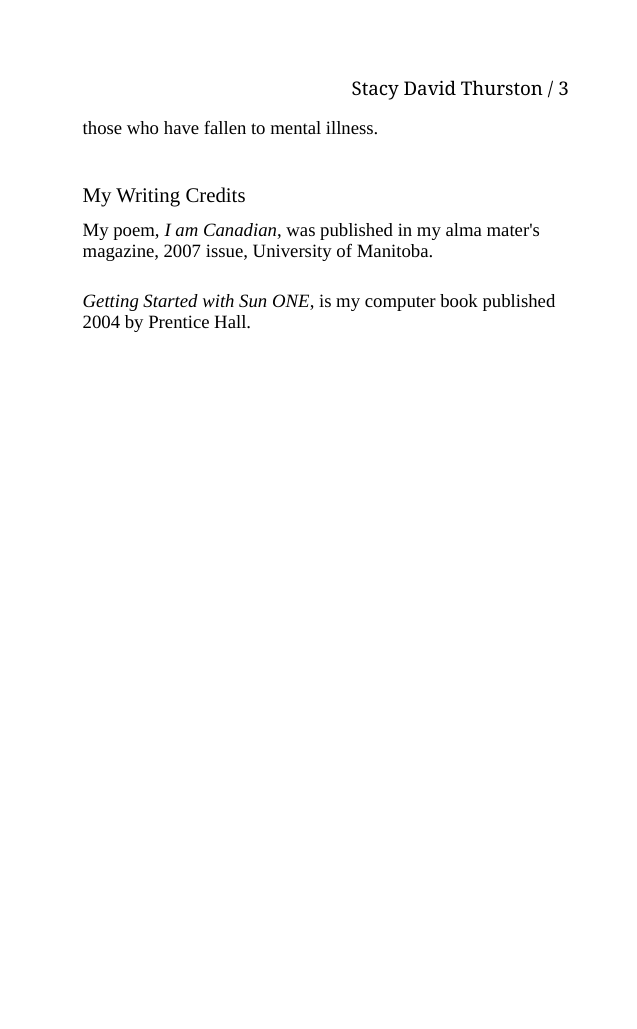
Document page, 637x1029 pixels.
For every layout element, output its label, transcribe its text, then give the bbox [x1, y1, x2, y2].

text My poem, I am Canadian, was published in my alma mater's magazine, 2007 issue, University of Manitoba. [82, 219, 568, 262]
subtitle My Writing Credits [82, 183, 568, 207]
text Getting Started with Sun ONE, is my computer book published 2004 by Prentice Hall. [82, 289, 568, 333]
text those who have fallen to mental illness. [82, 117, 568, 139]
